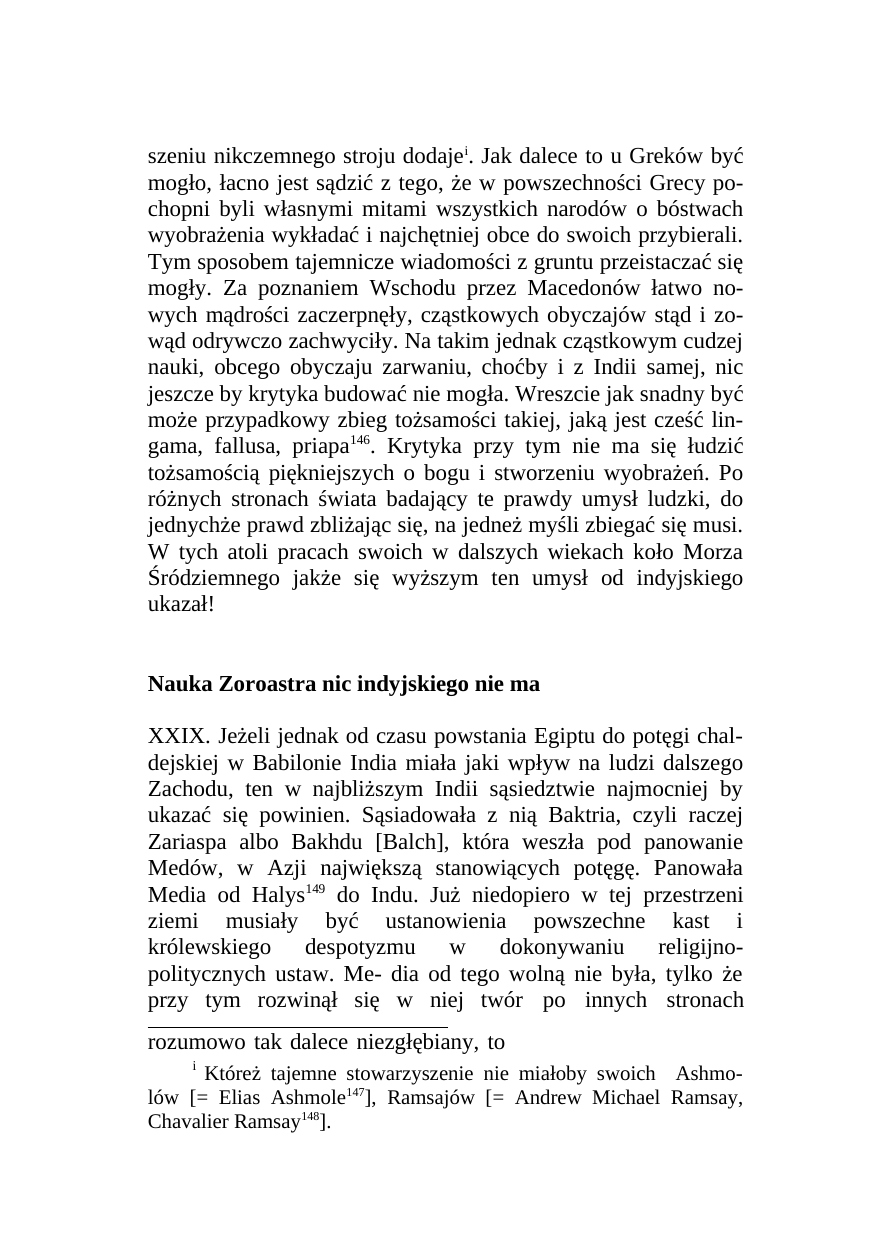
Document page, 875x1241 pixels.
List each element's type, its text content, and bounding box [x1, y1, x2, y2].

list Jeżeli jednak od czasu powstania Egiptu do potęgi chal- dejskiej w Babilonie India miała jaki wpływ na ludzi dalszego Zachodu, ten w najbliższym Indii sąsiedztwie najmocniej by ukazać się powinien. Sąsiadowała z nią Baktria, czyli raczej Zariaspa albo Bakhdu [Balch], która weszła pod panowanie Medów, w Azji największą stanowiących potęgę. Panowała Media od Halys149 do Indu. Już niedopiero w tej przestrzeni ziemi musiały być ustanowienia powszechne kast i królewskiego despotyzmu w dokonywaniu religijno-politycznych ustaw. Me- dia od tego wolną nie była, tylko że przy tym rozwinął się w niej twór po innych stronach rozumowo tak dalece niezgłębiany, to [148, 722, 744, 1054]
text i Któreż tajemne stowarzyszenie nie miałoby swoich Ashmo- lów [= Elias Ashmole147], Ramsajów [= Andrew Michael Ramsay, Chavalier Ramsay148]. [148, 1057, 744, 1133]
text szeniu nikczemnego stroju dodajei. Jak dalece to u Greków być mogło, łacno jest sądzić z tego, że w powszechności Grecy po- chopni byli własnymi mitami wszystkich narodów o bóstwach wyobrażenia wykładać i najchętniej obce do swoich przybierali. Tym sposobem tajemnicze wiadomości z gruntu przeistaczać się mogły. Za poznaniem Wschodu przez Macedonów łatwo no- wych mądrości zaczerpnęły, cząstkowych obyczajów stąd i zo- wąd odrywczo zachwyciły. Na takim jednak cząstkowym cudzej nauki, obcego obyczaju zarwaniu, choćby i z Indii samej, nic jeszcze by krytyka budować nie mogła. Wreszcie jak snadny być może przypadkowy zbieg tożsamości takiej, jaką jest cześć lin- gama, fallusa, priapa146. Krytyka przy tym nie ma się łudzić tożsamością piękniejszych o bogu i stworzeniu wyobrażeń. Po różnych stronach świata badający te prawdy umysł ludzki, do jednychże prawd zbliżając się, na jedneż myśli zbiegać się musi. W tych atoli pracach swoich w dalszych wiekach koło Morza Śródziemnego jakże się wyższym ten umysł od indyjskiego ukazał! [148, 142, 744, 617]
subtitle Nauka Zoroastra nic indyjskiego nie ma [148, 670, 868, 697]
